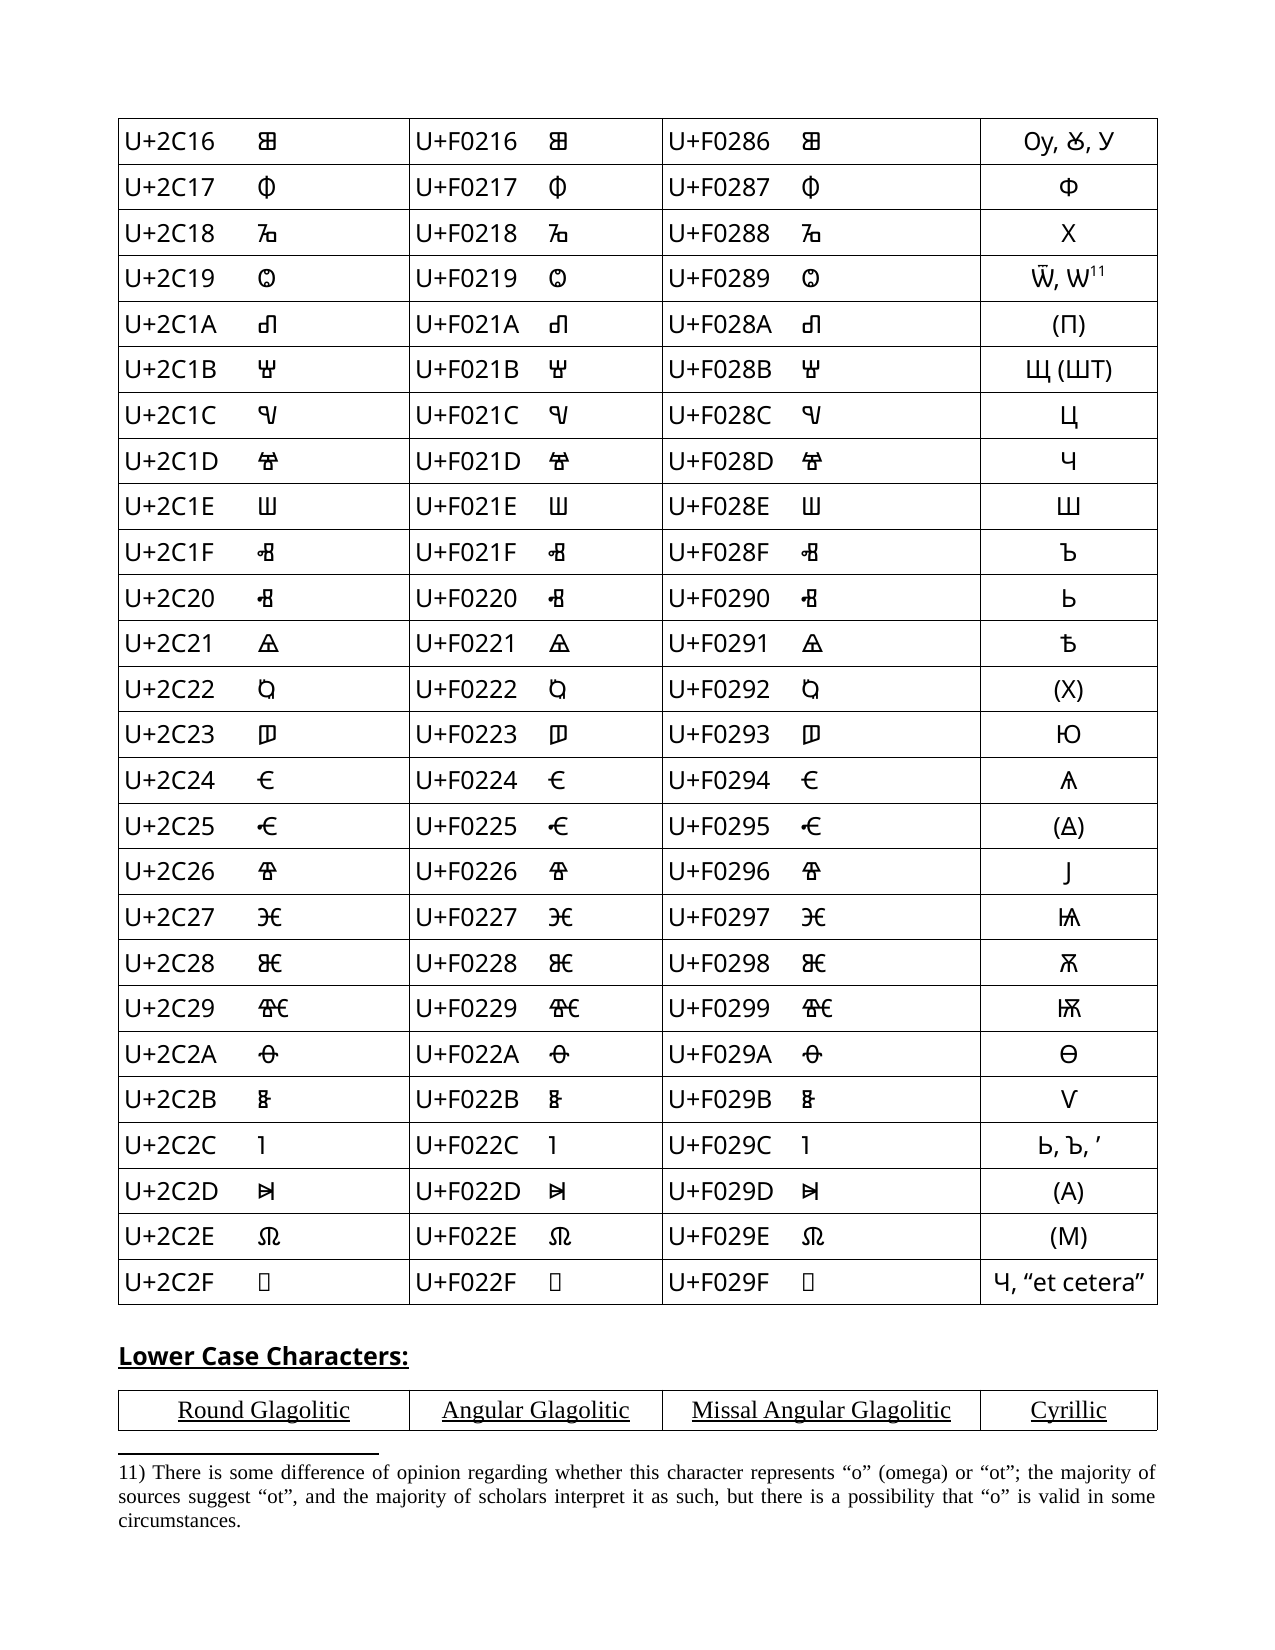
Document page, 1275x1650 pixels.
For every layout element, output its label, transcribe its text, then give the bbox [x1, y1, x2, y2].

table_cell U+F021B Ⱋ [410, 347, 662, 392]
table_cell U+2C1F Ⱏ [119, 530, 409, 574]
table_cell Ш [981, 484, 1157, 529]
table_cell U+F028A Ⱊ [663, 302, 980, 346]
table_cell U+2C1A Ⱊ [119, 302, 409, 346]
text Lower Case Characters: [118, 1338, 1157, 1373]
table_cell U+2C23 Ⱓ [119, 712, 409, 757]
table_cell U+F0220 Ⱐ [410, 575, 662, 620]
table_cell Ѣ [981, 621, 1157, 666]
table_cell U+F029F Ⱟ [663, 1260, 980, 1304]
table_cell U+F0287 Ⱇ [663, 165, 980, 209]
table_cell U+F0229 Ⱙ [410, 986, 662, 1031]
table_cell Ѹ, Ꙋ, У [981, 119, 1157, 164]
table_header Round Glagolitic [119, 1391, 409, 1430]
table_cell U+2C1C Ⱌ [119, 393, 409, 437]
table_cell U+F0288 Ⱈ [663, 210, 980, 255]
table_cell U+2C24 Ⱔ [119, 758, 409, 802]
table_cell U+2C28 Ⱘ [119, 940, 409, 985]
table_cell U+F0286 Ⱆ [663, 119, 980, 164]
table_cell U+F028B Ⱋ [663, 347, 980, 392]
table_cell U+F029B Ⱛ [663, 1077, 980, 1122]
table_cell U+2C2F Ⱟ [119, 1260, 409, 1304]
table_cell U+F0225 Ⱕ [410, 804, 662, 848]
table_cell U+F0293 Ⱓ [663, 712, 980, 757]
table_cell U+F0226 Ⱖ [410, 849, 662, 894]
table_cell U+F0228 Ⱘ [410, 940, 662, 985]
table_cell U+2C2D Ⱝ [119, 1169, 409, 1213]
table_header Cyrillic [981, 1391, 1157, 1430]
table_cell U+F0221 Ⱑ [410, 621, 662, 666]
table_cell U+F022E Ⱞ [410, 1214, 662, 1259]
table_cell U+F0292 Ⱒ [663, 667, 980, 711]
table_cell U+F0291 Ⱑ [663, 621, 980, 666]
table_cell Ь [981, 575, 1157, 620]
table_cell U+F0217 Ⱇ [410, 165, 662, 209]
table_cell U+2C21 Ⱑ [119, 621, 409, 666]
table_cell U+F029D Ⱝ [663, 1169, 980, 1213]
table_cell U+F0223 Ⱓ [410, 712, 662, 757]
table_cell U+2C18 Ⱈ [119, 210, 409, 255]
table_cell Х [981, 210, 1157, 255]
table_cell U+2C16 Ⱆ [119, 119, 409, 164]
table_cell Ъ [981, 530, 1157, 574]
table_cell U+F028F Ⱏ [663, 530, 980, 574]
table_cell U+F0297 Ⱗ [663, 895, 980, 939]
table_cell Ч [981, 439, 1157, 483]
table_cell U+F022A Ⱚ [410, 1032, 662, 1076]
table_cell U+F021F Ⱏ [410, 530, 662, 574]
table_cell U+F021E Ⱎ [410, 484, 662, 529]
table_cell U+F021C Ⱌ [410, 393, 662, 437]
table_cell (А) [981, 1169, 1157, 1213]
table_cell U+F0298 Ⱘ [663, 940, 980, 985]
table_cell U+F0227 Ⱗ [410, 895, 662, 939]
table_cell U+2C1B Ⱋ [119, 347, 409, 392]
table_cell (П) [981, 302, 1157, 346]
table_cell Ѭ [981, 986, 1157, 1031]
table_cell Ю [981, 712, 1157, 757]
table_cell U+F029E Ⱞ [663, 1214, 980, 1259]
table_cell Ѿ, Ѡ [981, 256, 1157, 301]
table_cell U+F0216 Ⱆ [410, 119, 662, 164]
table_cell U+2C2B Ⱛ [119, 1077, 409, 1122]
table_cell U+2C22 Ⱒ [119, 667, 409, 711]
table_cell (Х) [981, 667, 1157, 711]
table_cell U+F0222 Ⱒ [410, 667, 662, 711]
table_cell U+F029C Ⱜ [663, 1123, 980, 1167]
table_cell U+2C2C Ⱜ [119, 1123, 409, 1167]
table_cell (Ꙙ) [981, 804, 1157, 848]
table_cell U+F028D Ⱍ [663, 439, 980, 483]
table_cell U+2C26 Ⱖ [119, 849, 409, 894]
table_cell U+2C27 Ⱗ [119, 895, 409, 939]
table_cell Ф [981, 165, 1157, 209]
table_cell Ј [981, 849, 1157, 894]
table_cell U+F0295 Ⱕ [663, 804, 980, 848]
table_cell U+2C17 Ⱇ [119, 165, 409, 209]
table_cell U+F0296 Ⱖ [663, 849, 980, 894]
table_cell U+F0218 Ⱈ [410, 210, 662, 255]
table_cell Щ (ШТ) [981, 347, 1157, 392]
table_cell Ѩ [981, 895, 1157, 939]
table_cell U+2C2E Ⱞ [119, 1214, 409, 1259]
table_cell U+2C29 Ⱙ [119, 986, 409, 1031]
table_header Missal Angular Glagolitic [663, 1391, 980, 1430]
table_cell U+F022F Ⱟ [410, 1260, 662, 1304]
table_cell U+2C2A Ⱚ [119, 1032, 409, 1076]
table_cell U+2C20 Ⱐ [119, 575, 409, 620]
table_cell U+F0290 Ⱐ [663, 575, 980, 620]
table_cell U+F021A Ⱊ [410, 302, 662, 346]
table_cell U+F028C Ⱌ [663, 393, 980, 437]
table_cell U+F021D Ⱍ [410, 439, 662, 483]
table_cell U+F022C Ⱜ [410, 1123, 662, 1167]
table_cell U+2C25 Ⱕ [119, 804, 409, 848]
table_cell Ѧ [981, 758, 1157, 802]
table_cell Ч, “et cetera” [981, 1260, 1157, 1304]
table_cell U+F0289 Ⱉ [663, 256, 980, 301]
table_cell U+F022D Ⱝ [410, 1169, 662, 1213]
table_cell U+F022B Ⱛ [410, 1077, 662, 1122]
table_header Angular Glagolitic [410, 1391, 662, 1430]
table_cell U+F0299 Ⱙ [663, 986, 980, 1031]
table_cell U+F028E Ⱎ [663, 484, 980, 529]
table_cell Ц [981, 393, 1157, 437]
table_cell U+2C1D Ⱍ [119, 439, 409, 483]
table_cell U+F0219 Ⱉ [410, 256, 662, 301]
table_cell U+2C19 Ⱉ [119, 256, 409, 301]
table_cell U+F0224 Ⱔ [410, 758, 662, 802]
table_cell U+2C1E Ⱎ [119, 484, 409, 529]
table_cell Ь, Ꙏ, ʹ [981, 1123, 1157, 1167]
table_cell Ѫ [981, 940, 1157, 985]
table_cell U+F0294 Ⱔ [663, 758, 980, 802]
table_cell Ѳ [981, 1032, 1157, 1076]
table_cell (М) [981, 1214, 1157, 1259]
table_cell Ѵ [981, 1077, 1157, 1122]
table_cell U+F029A Ⱚ [663, 1032, 980, 1076]
